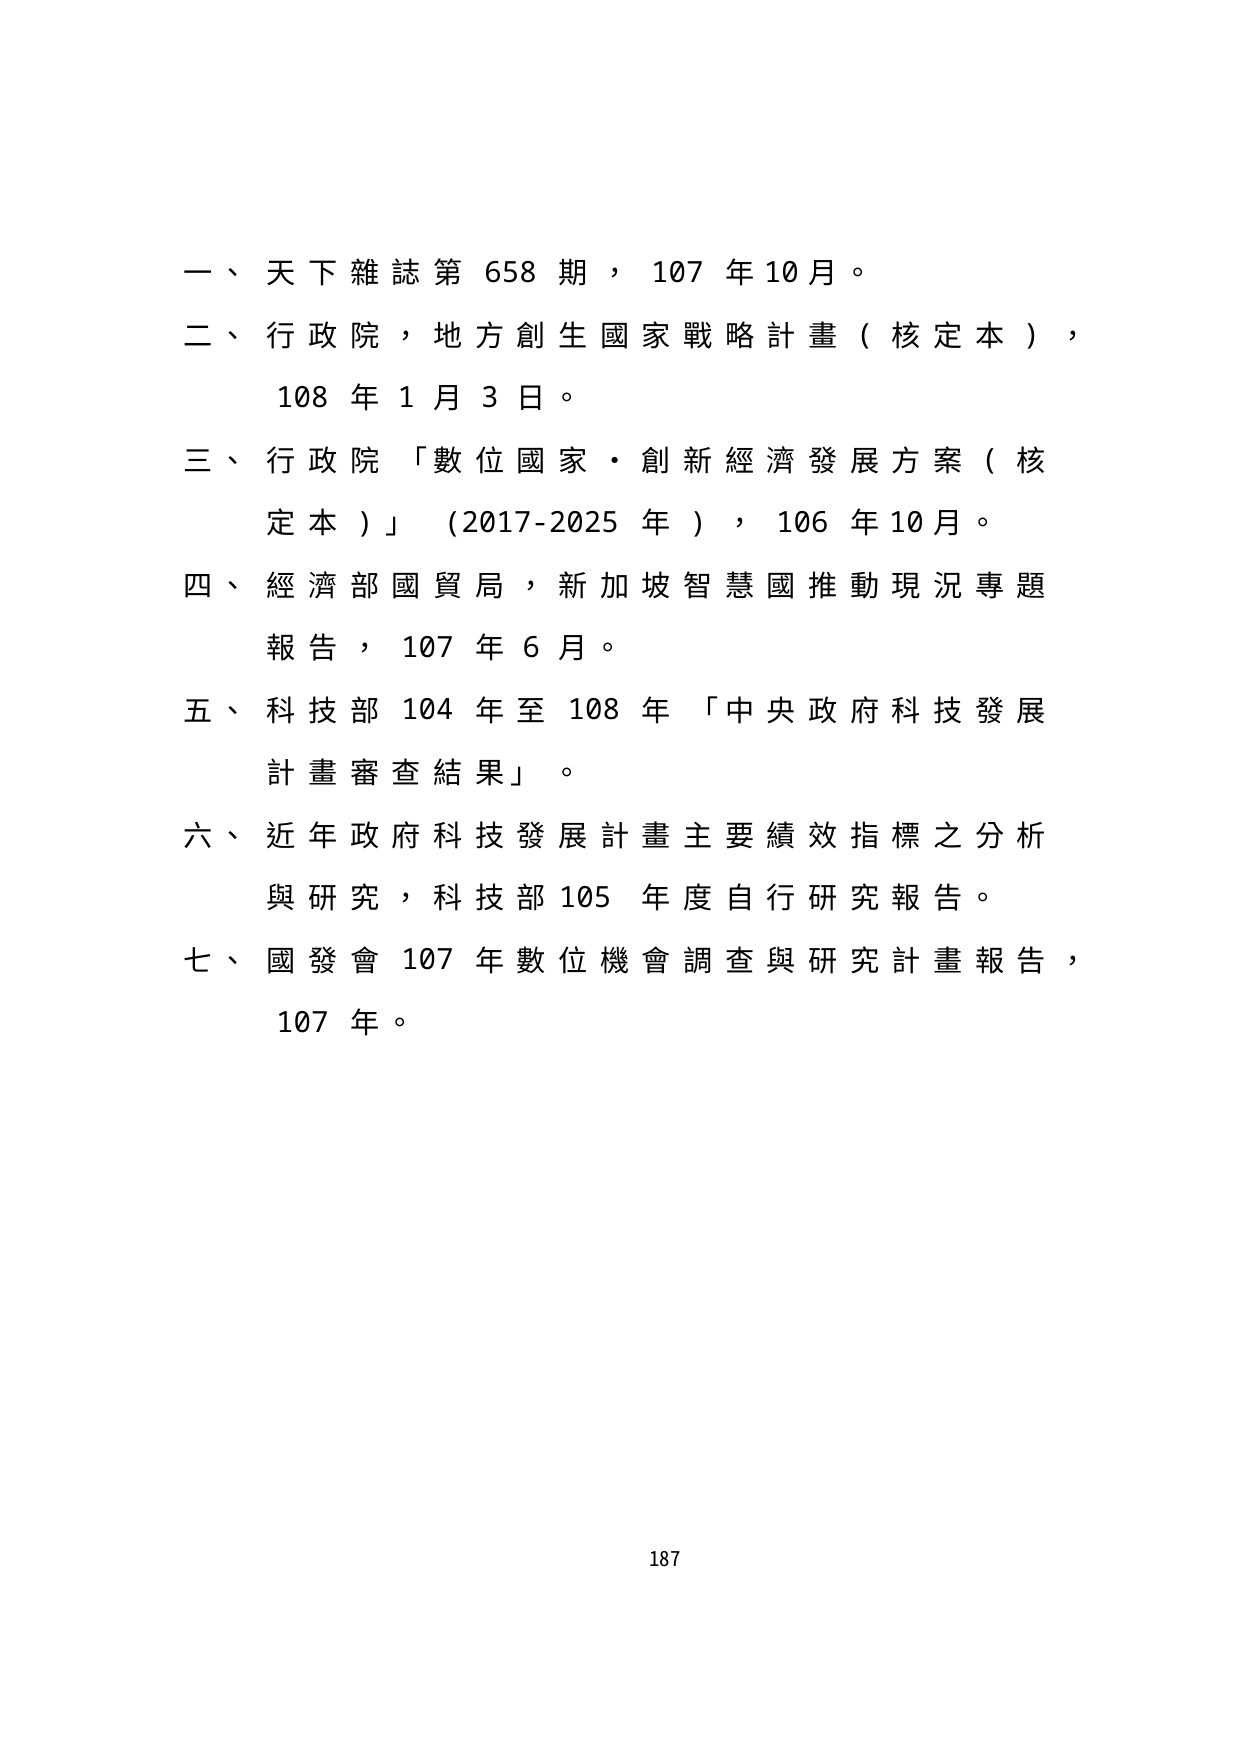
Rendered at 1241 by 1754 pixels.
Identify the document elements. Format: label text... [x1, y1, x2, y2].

text 五、科技部104年至108年「中央政府科技發展計畫審查結果」。 [177, 667, 1052, 792]
text 三、行政院「數位國家•創新經濟發展方案(核定本)」(2017-2025年)，106年10月。 [177, 417, 1052, 542]
text 七、國發會107年數位機會調查與研究計畫報告，107年。 [177, 917, 1052, 1042]
text 一、天下雜誌第658期，107年10月。 [177, 229, 1052, 292]
text 四、經濟部國貿局，新加坡智慧國推動現況專題報告，107年6月。 [177, 542, 1052, 667]
text 六、近年政府科技發展計畫主要績效指標之分析與研究，科技部105 年度自行研究報告。 [177, 792, 1052, 917]
text 二、行政院，地方創生國家戰略計畫(核定本)，108年1月3日。 [177, 292, 1052, 417]
